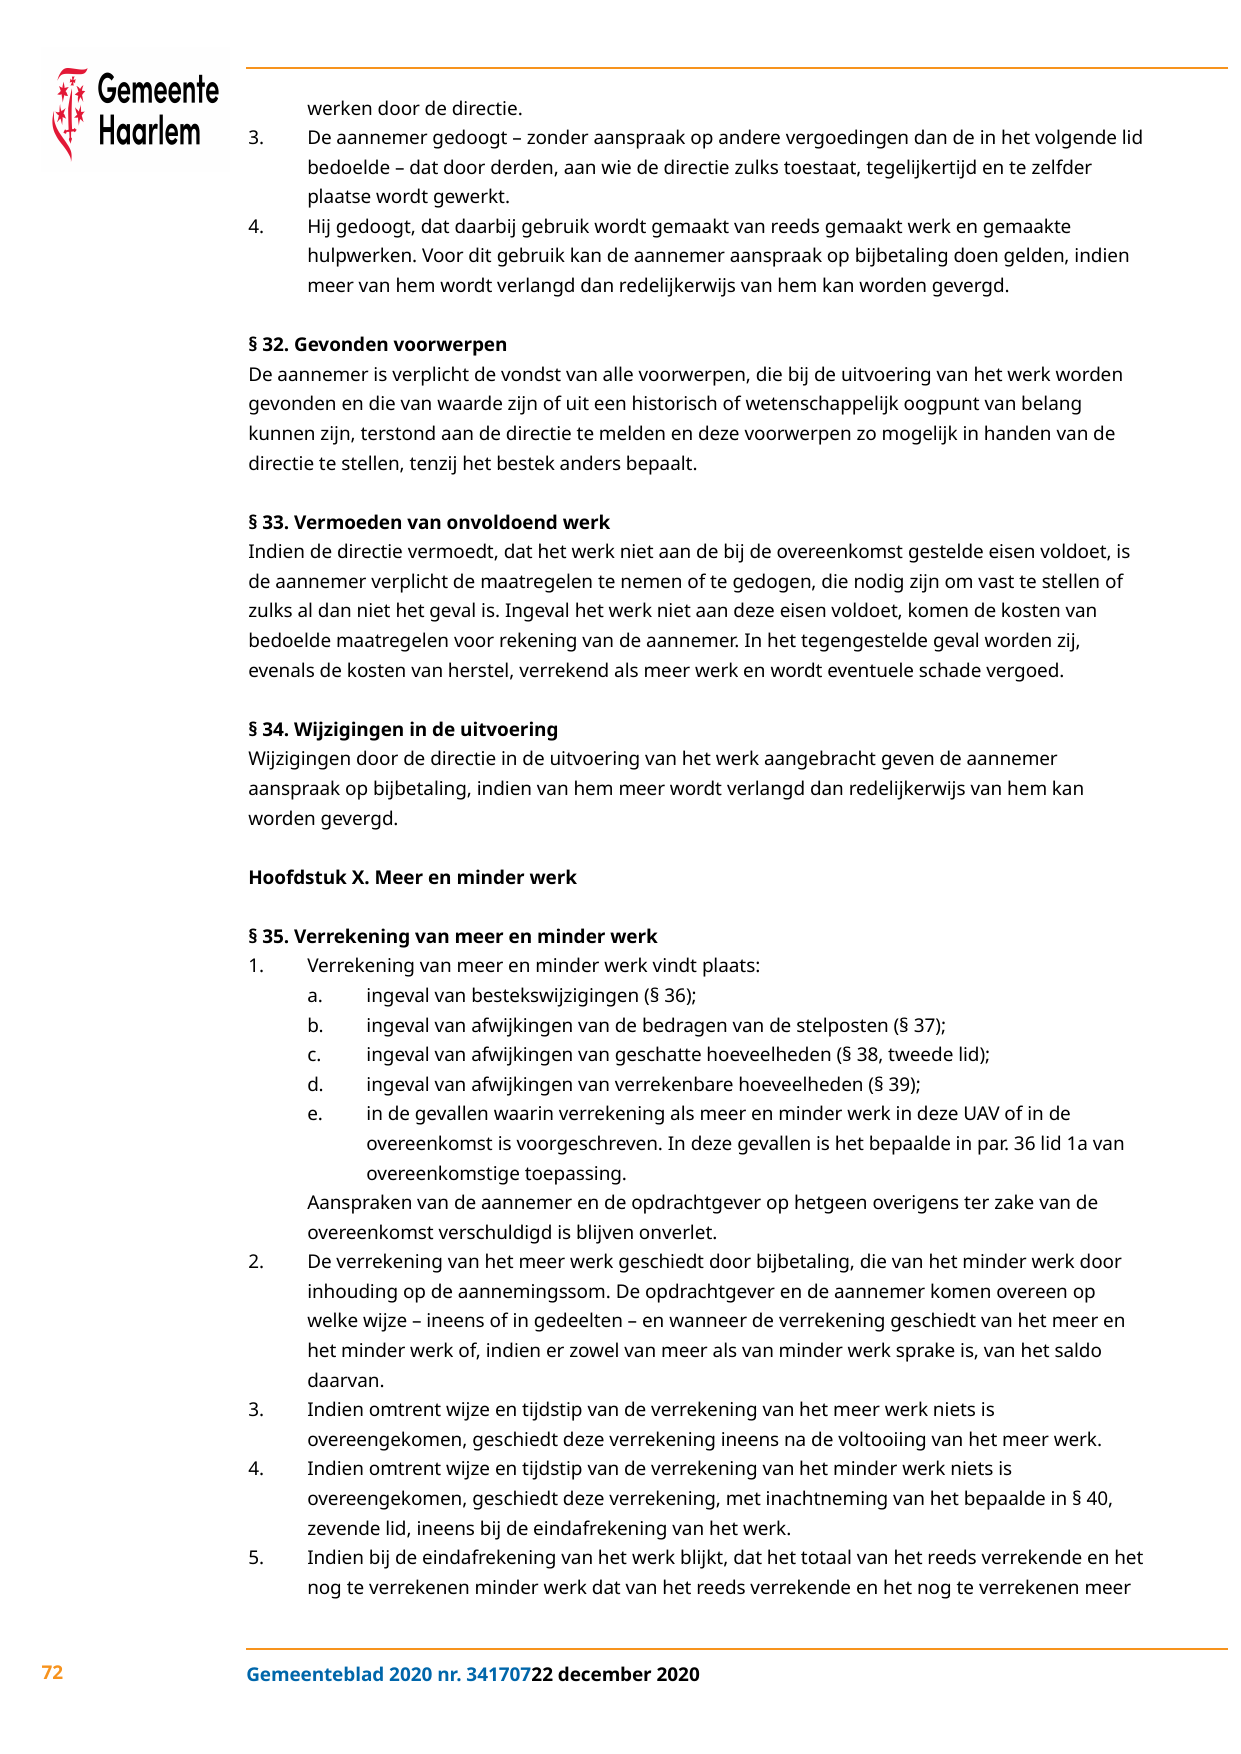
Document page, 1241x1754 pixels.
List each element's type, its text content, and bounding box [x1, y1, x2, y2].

list Indien omtrent wijze en tijdstip van de verrekening van het minder werk niets is overeengekomen, geschiedt deze verrekening, met inachtneming van het bepaalde in § 40, zevende lid, ineens bij de eindafrekening van het werk. [248, 1456, 1152, 1541]
text Indien de directie vermoedt, dat het werk niet aan de bij de overeenkomst gestelde eisen voldoet, is de aannemer verplicht de maatregelen te nemen of te gedogen, die nodig zijn om vast te stellen of zulks al dan niet het geval is. Ingeval het werk niet aan deze eisen voldoet, komen de kosten van bedoelde maatregelen voor rekening van de aannemer. In het tegengestelde geval worden zij, evenals de kosten van herstel, verrekend als meer werk en wordt eventuele schade vergoed. [248, 538, 1152, 683]
list ingeval van afwijkingen van geschatte hoeveelheden (§ 38, tweede lid); [307, 1041, 1152, 1067]
list Indien omtrent wijze en tijdstip van de verrekening van het meer werk niets is overeengekomen, geschiedt deze verrekening ineens na de voltooiing van het meer werk. [248, 1396, 1152, 1452]
list ingeval van bestekswijzigingen (§ 36); [307, 982, 1152, 1008]
list De aannemer gedoogt – zonder aanspraak op andere vergoedingen dan de in het volgende lid bedoelde – dat door derden, aan wie de directie zulks toestaat, tegelijkertijd en te zelfder plaatse wordt gewerkt. [248, 124, 1152, 209]
text § 35. Verrekening van meer en minder werk [248, 923, 1152, 949]
list Verrekening van meer en minder werk vindt plaats: [248, 953, 1152, 978]
list werken door de directie. [248, 95, 1152, 121]
text § 32. Gevonden voorwerpen [248, 331, 1152, 357]
list De verrekening van het meer werk geschiedt door bijbetaling, die van het minder werk door inhouding op de aannemingssom. De opdrachtgever en de aannemer komen overeen op welke wijze – ineens of in gedeelten – en wanneer de verrekening geschiedt van het meer en het minder werk of, indien er zowel van meer als van minder werk sprake is, van het saldo daarvan. [248, 1248, 1152, 1393]
list Hij gedoogt, dat daarbij gebruik wordt gemaakt van reeds gemaakt werk en gemaakte hulpwerken. Voor dit gebruik kan de aannemer aanspraak op bijbetaling doen gelden, indien meer van hem wordt verlangd dan redelijkerwijs van hem kan worden gevergd. [248, 213, 1152, 298]
text Hoofdstuk X. Meer en minder werk [248, 864, 1152, 890]
list ingeval van afwijkingen van verrekenbare hoeveelheden (§ 39); [307, 1071, 1152, 1097]
text § 34. Wijzigingen in de uitvoering [248, 716, 1152, 742]
list ingeval van afwijkingen van de bedragen van de stelposten (§ 37); [307, 1012, 1152, 1038]
text § 33. Vermoeden van onvoldoend werk [248, 509, 1152, 535]
list in de gevallen waarin verrekening als meer en minder werk in deze UAV of in de overeenkomst is voorgeschreven. In deze gevallen is het bepaalde in par. 36 lid 1a van overeenkomstige toepassing. [307, 1101, 1152, 1186]
text Wijzigingen door de directie in de uitvoering van het werk aangebracht geven de aannemer aanspraak op bijbetaling, indien van hem meer wordt verlangd dan redelijkerwijs van hem kan worden gevergd. [248, 746, 1152, 831]
list Aanspraken van de aannemer en de opdrachtgever op hetgeen overigens ter zake van de overeenkomst verschuldigd is blijven onverlet. [248, 1189, 1152, 1245]
list Indien bij de eindafrekening van het werk blijkt, dat het totaal van het reeds verrekende en het nog te verrekenen minder werk dat van het reeds verrekende en het nog te verrekenen meer [248, 1544, 1152, 1600]
picture [41, 47, 231, 172]
text De aannemer is verplicht de vondst van alle voorwerpen, die bij de uitvoering van het werk worden gevonden en die van waarde zijn of uit een historisch of wetenschappelijk oogpunt van belang kunnen zijn, terstond aan de directie te melden en deze voorwerpen zo mogelijk in handen van de directie te stellen, tenzij het bestek anders bepaalt. [248, 361, 1152, 476]
